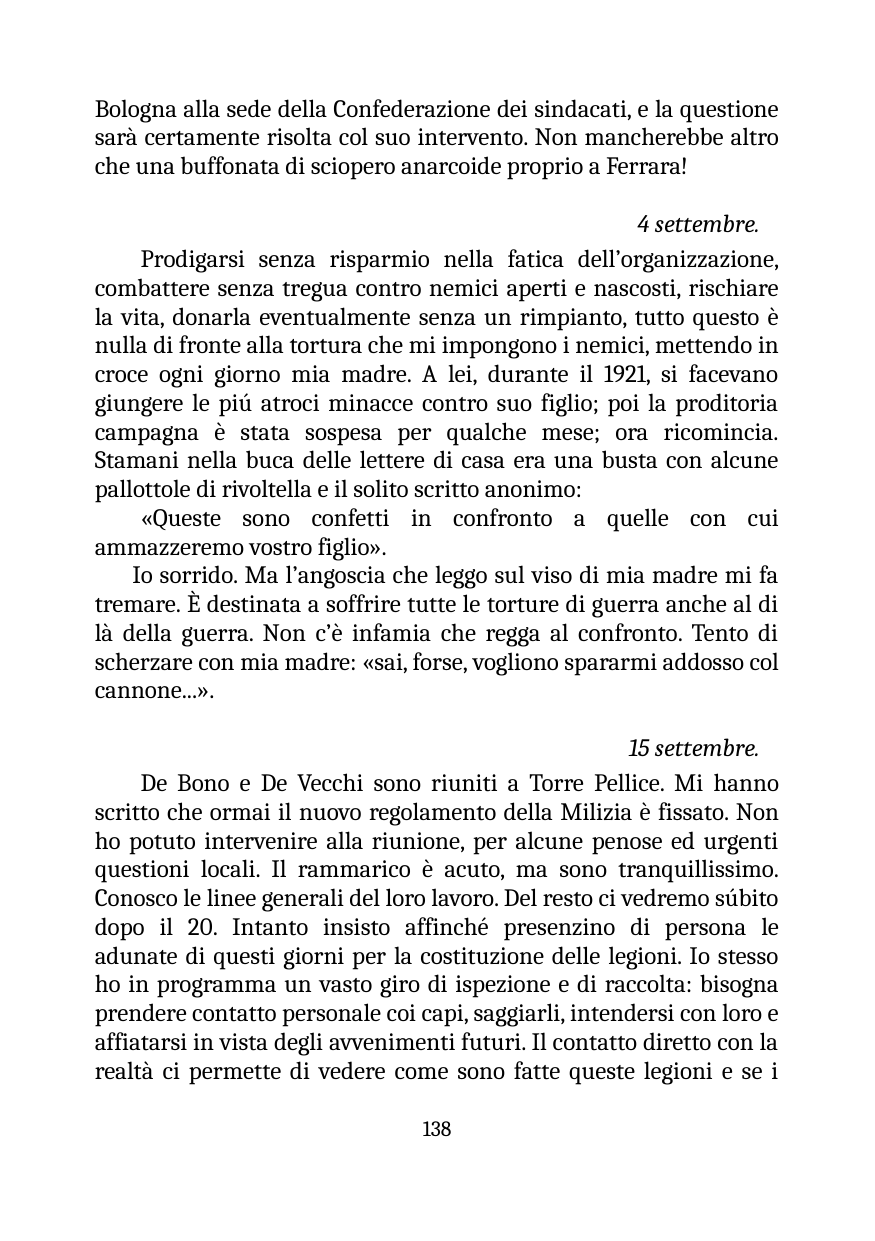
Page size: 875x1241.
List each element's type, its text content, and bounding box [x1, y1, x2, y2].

text «Queste sono confetti in confronto a quelle con cui ammazzeremo vostro figlio». [94, 504, 779, 561]
text De Bono e De Vecchi sono riuniti a Torre Pellice. Mi hanno scritto che ormai il nuovo regolamento della Milizia è fissato. Non ho potuto intervenire alla riunione, per alcune penose ed urgenti questioni locali. Il rammarico è acuto, ma sono tranquillissimo. Conosco le linee generali del loro lavoro. Del resto ci vedremo súbito dopo il 20. Intanto insisto affinché presenzino di persona le adunate di questi giorni per la costituzione delle legioni. Io stesso ho in programma un vasto giro di ispezione e di raccolta: bisogna prendere contatto personale coi capi, saggiarli, intendersi con loro e affiatarsi in vista degli avvenimenti futuri. Il contatto diretto con la realtà ci permette di vedere come sono fatte queste legioni e se i [94, 769, 779, 1085]
text Prodigarsi senza risparmio nella fatica dell’organizzazione, combattere senza tregua contro nemici aperti e nascosti, rischiare la vita, donarla eventualmente senza un rimpianto, tutto questo è nulla di fronte alla tortura che mi impongono i nemici, mettendo in croce ogni giorno mia madre. A lei, durante il 1921, si facevano giungere le piú atroci minacce contro suo figlio; poi la proditoria campagna è stata sospesa per qualche mese; ora ricomincia. Stamani nella buca delle lettere di casa era una busta con alcune pallottole di rivoltella e il solito scritto anonimo: [94, 245, 779, 504]
text Io sorrido. Ma l’angoscia che leggo sul viso di mia madre mi fa tremare. È destinata a soffrire tutte le torture di guerra anche al di là della guerra. Non c’è infamia che regga al confronto. Tento di scherzare con mia madre: «sai, forse, vogliono spararmi addosso col cannone...». [94, 561, 779, 705]
text 4 settembre. [94, 210, 762, 239]
text 15 settembre. [94, 734, 762, 763]
text Bologna alla sede della Confederazione dei sindacati, e la questione sarà certamente risolta col suo intervento. Non mancherebbe altro che una buffonata di sciopero anarcoide proprio a Ferrara! [94, 94, 779, 181]
